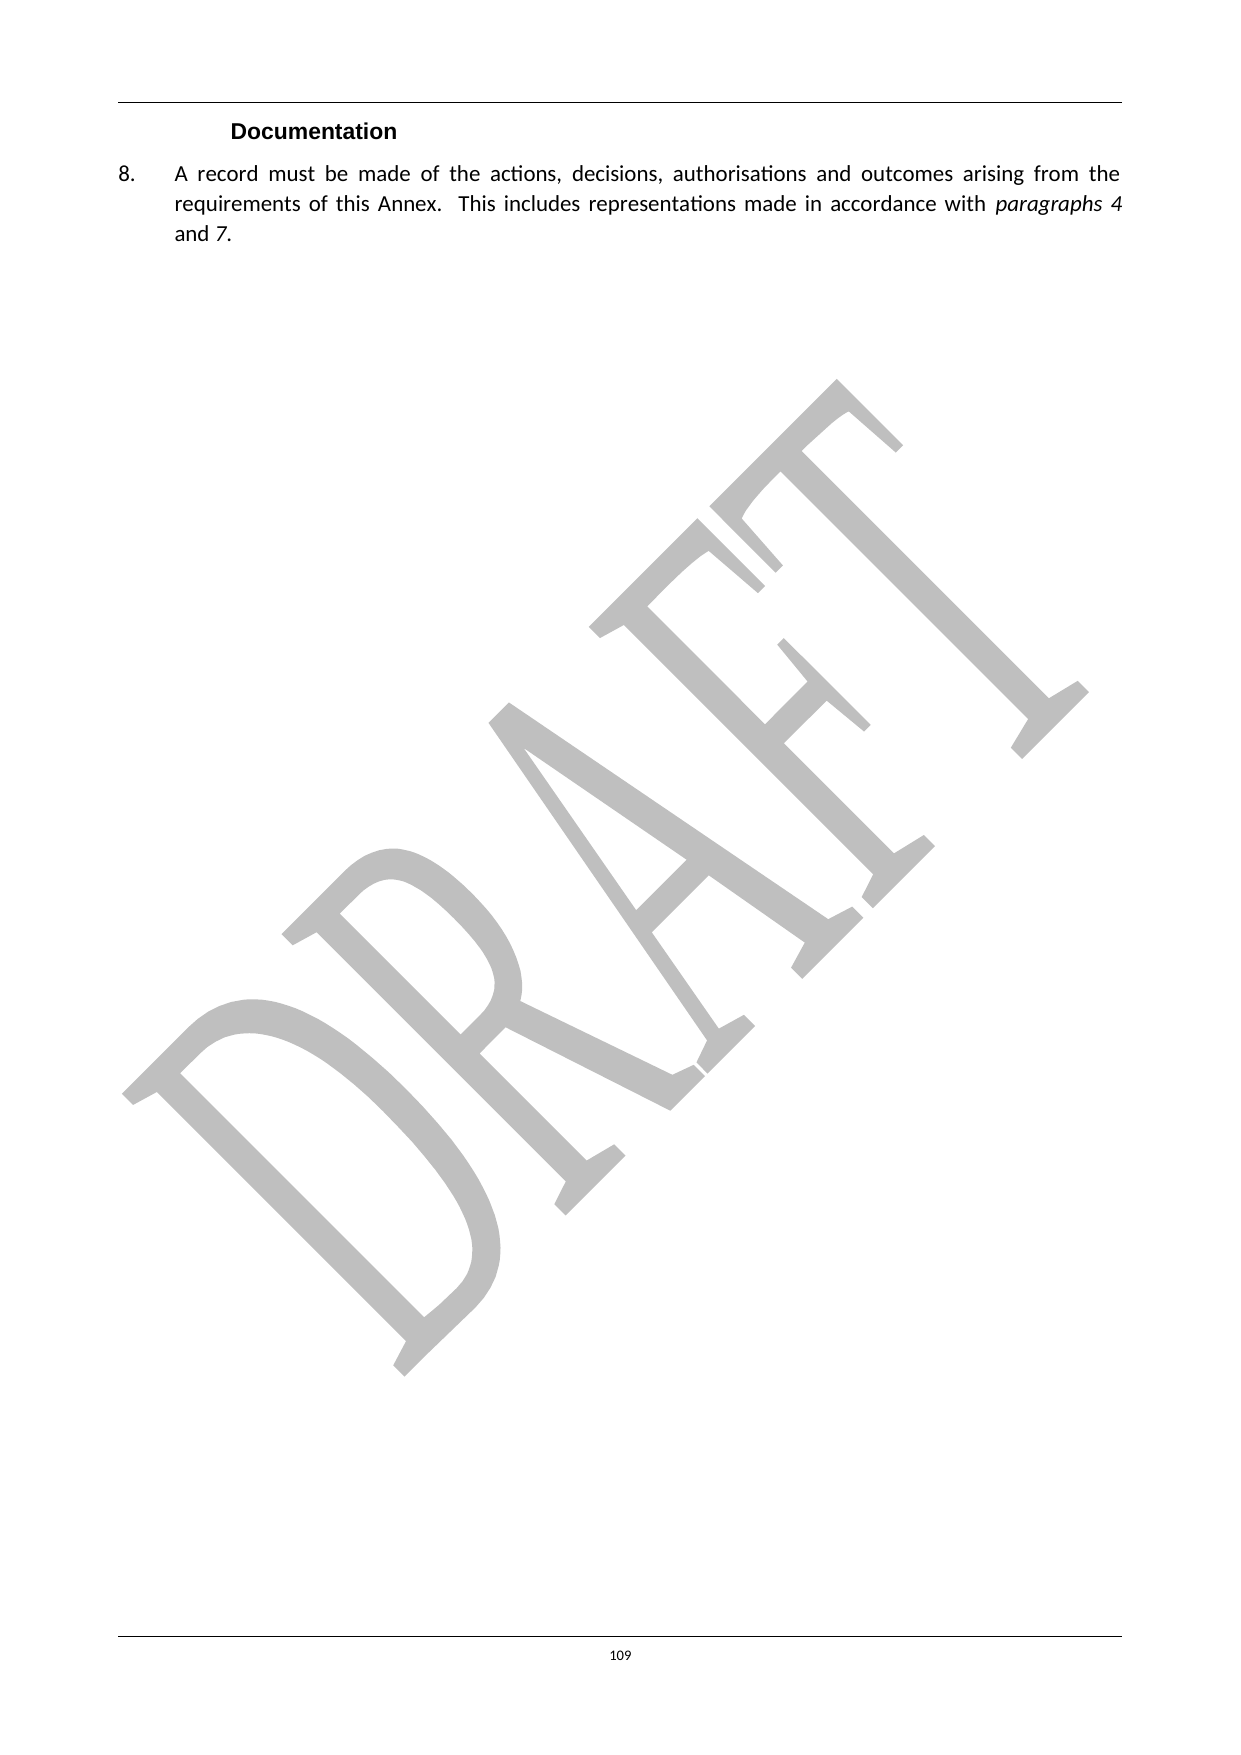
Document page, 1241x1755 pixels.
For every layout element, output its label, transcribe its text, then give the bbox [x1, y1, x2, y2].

text 8. A record must be made of the actions, decisions, authorisations and outcomes arising from the requirements of this Annex. This includes representations made in accordance with paragraphs 4 and 7. [118, 159, 1122, 247]
subtitle Documentation [230, 118, 1122, 144]
